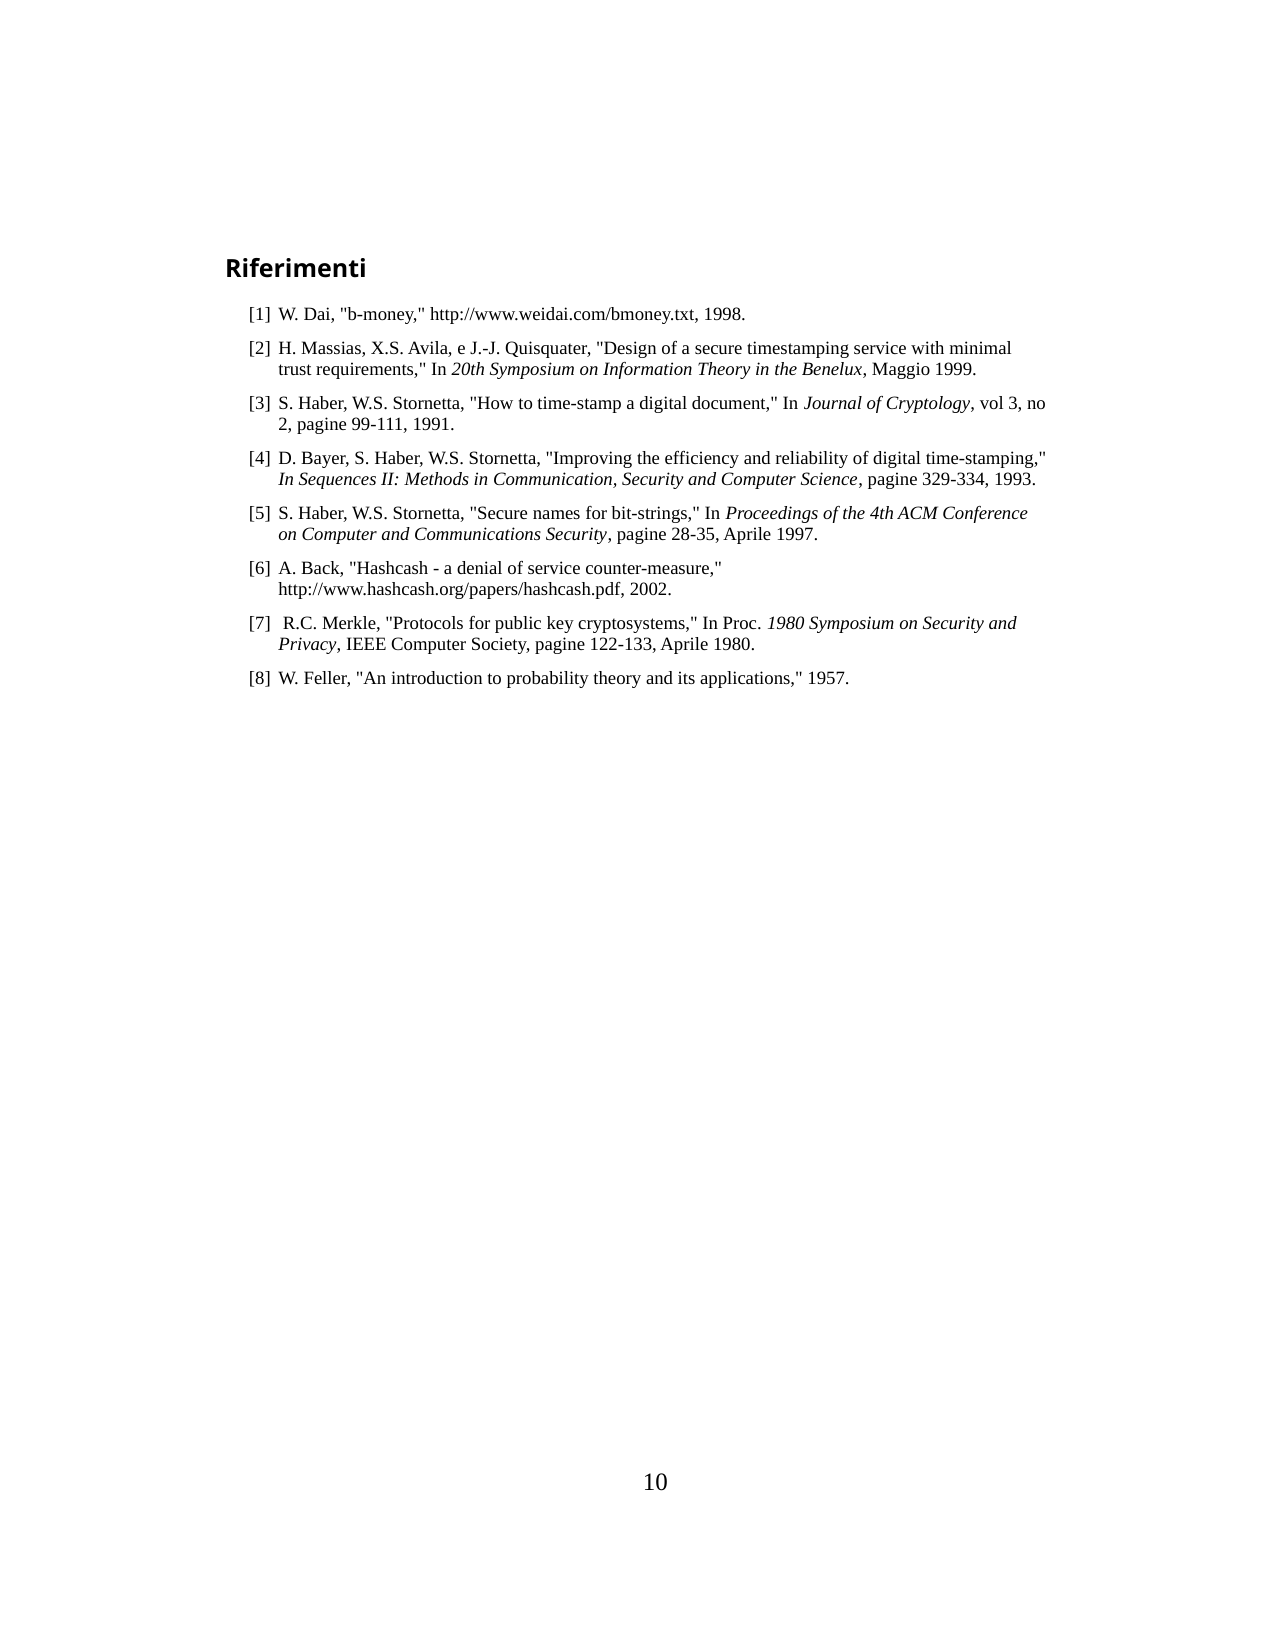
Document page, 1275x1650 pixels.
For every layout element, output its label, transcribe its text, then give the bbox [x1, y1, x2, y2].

list S. Haber, W.S. Stornetta, "Secure names for bit-strings," In Proceedings of the 4th ACM Conference on Computer and Communications Security, pagine 28-35, Aprile 1997. [249, 502, 1050, 545]
list S. Haber, W.S. Stornetta, "How to time-stamp a digital document," In Journal of Cryptology, vol 3, no 2, pagine 99-111, 1991. [249, 392, 1050, 435]
list D. Bayer, S. Haber, W.S. Stornetta, "Improving the efficiency and reliability of digital time-stamping," In Sequences II: Methods in Communication, Security and Computer Science, pagine 329-334, 1993. [249, 447, 1050, 490]
list H. Massias, X.S. Avila, e J.-J. Quisquater, "Design of a secure timestamping service with minimal trust requirements," In 20th Symposium on Information Theory in the Benelux, Maggio 1999. [249, 337, 1050, 380]
list W. Feller, "An introduction to probability theory and its applications," 1957. [249, 667, 1050, 688]
list A. Back, "Hashcash - a denial of service counter-measure," http://www.hashcash.org/papers/hashcash.pdf, 2002. [249, 557, 1050, 600]
subtitle Riferimenti [225, 251, 1050, 285]
list R.C. Merkle, "Protocols for public key cryptosystems," In Proc. 1980 Symposium on Security and Privacy, IEEE Computer Society, pagine 122-133, Aprile 1980. [249, 612, 1050, 655]
list W. Dai, "b-money," http://www.weidai.com/bmoney.txt, 1998. [249, 303, 1050, 325]
